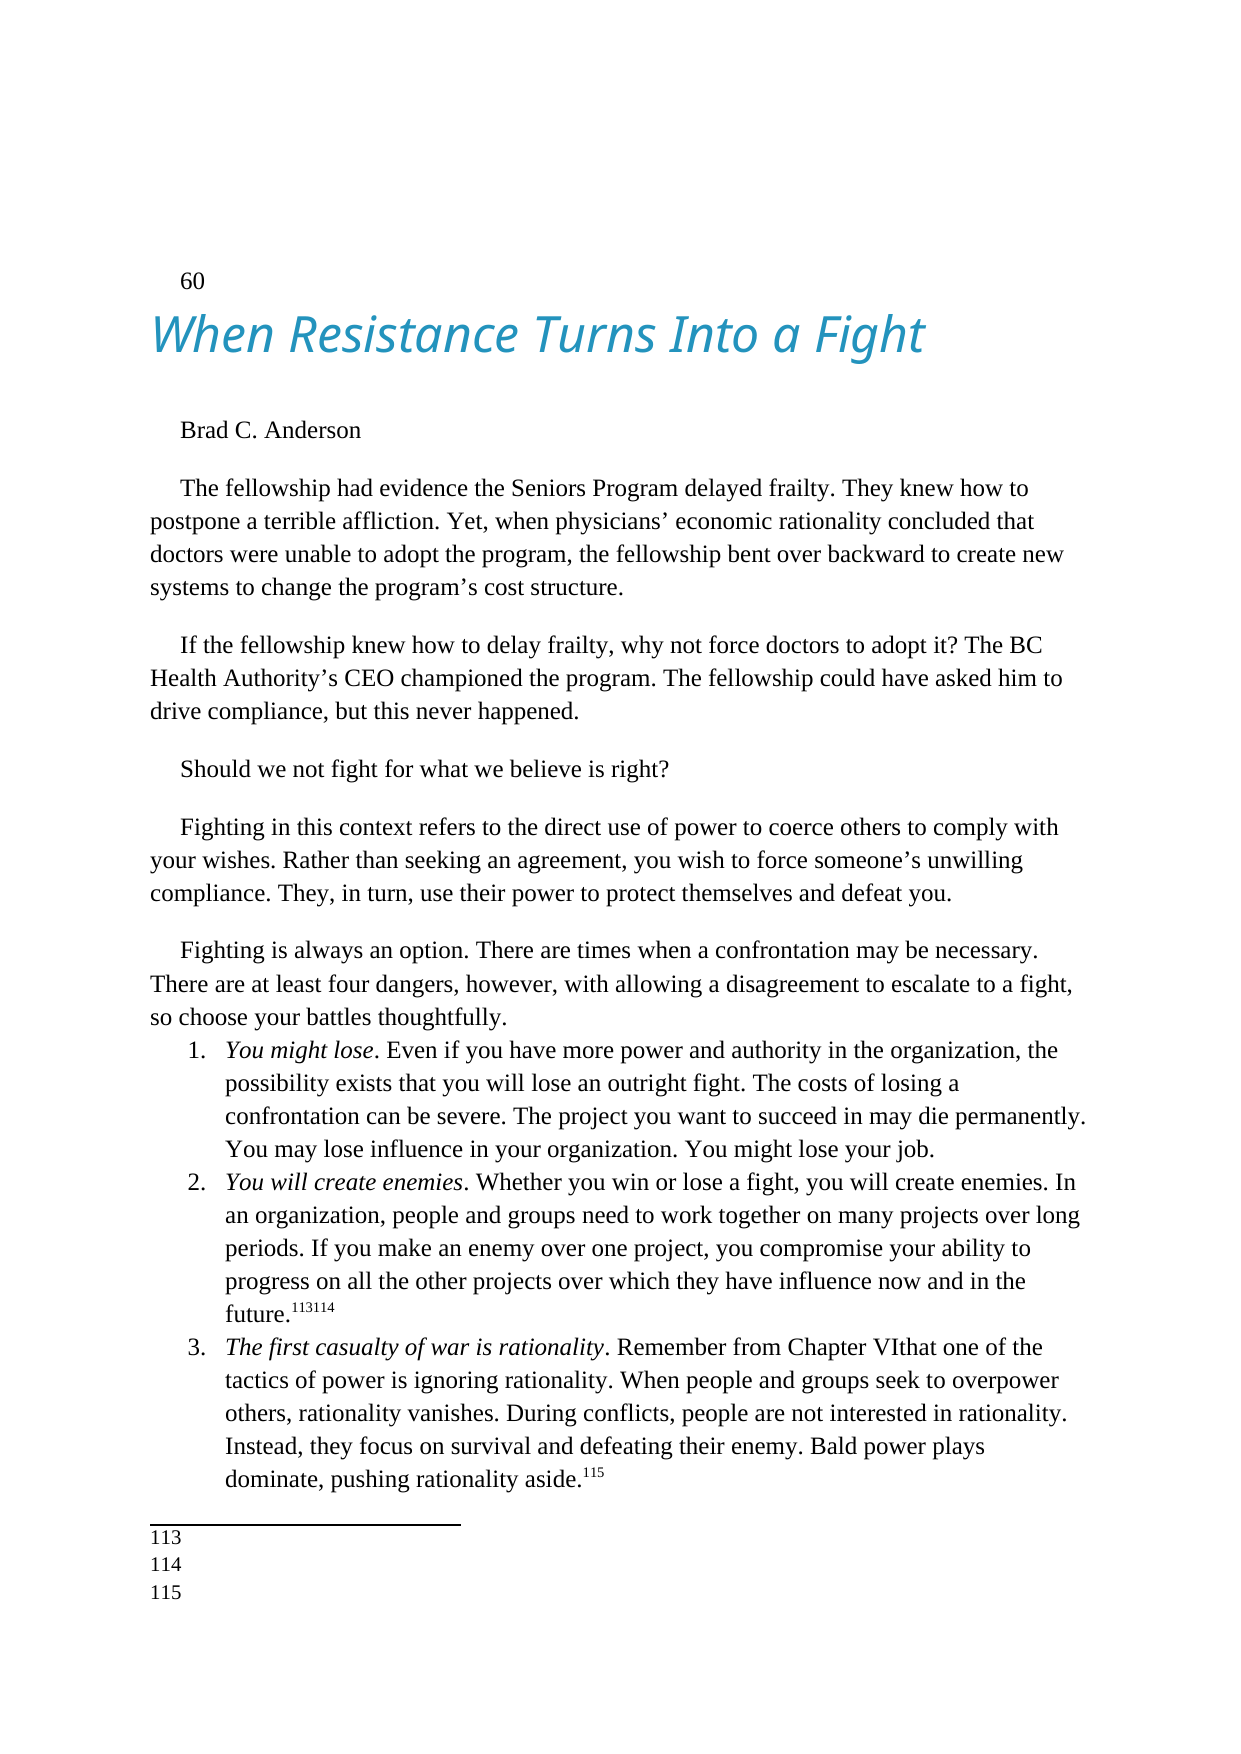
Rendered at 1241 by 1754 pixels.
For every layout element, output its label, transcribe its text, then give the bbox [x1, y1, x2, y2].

text The fellowship had evidence the Seniors Program delayed frailty. They knew how to postpone a terrible affliction. Yet, when physicians’ economic rationality concluded that doctors were unable to adopt the program, the fellowship bent over backward to create new systems to change the program’s cost structure. [150, 473, 1090, 601]
text 60 [150, 266, 1090, 295]
text Should we not fight for what we believe is right? [150, 754, 1090, 782]
subtitle When Resistance Turns Into a Fight [150, 299, 1090, 367]
list You might lose. Even if you have more power and authority in the organization, the possibility exists that you will lose an outright fight. The costs of losing a confrontation can be severe. The project you want to succeed in may die permanently. You may lose influence in your organization. You might lose your job. [187, 1035, 1090, 1162]
text Fighting in this context refers to the direct use of power to coerce others to comply with your wishes. Rather than seeking an agreement, you wish to force someone’s unwilling compliance. They, in turn, use their power to protect themselves and defeat you. [150, 812, 1090, 906]
text Fighting is always an option. There are times when a confrontation may be necessary. There are at least four dangers, however, with allowing a disagreement to escalate to a fight, so choose your battles thoughtfully. [150, 936, 1090, 1030]
text Brad C. Anderson [150, 415, 1090, 444]
text If the fellowship knew how to delay frailty, why not force doctors to adopt it? The BC Health Authority’s CEO championed the program. The fellowship could have asked him to drive compliance, but this never happened. [150, 630, 1090, 724]
list You will create enemies. Whether you win or lose a fight, you will create enemies. In an organization, people and groups need to work together on many projects over long periods. If you make an enemy over one project, you compromise your ability to progress on all the other projects over which they have influence now and in the future. [187, 1167, 1090, 1328]
list The first casualty of war is rationality. Remember from Chapter VIthat one of the tactics of power is ignoring rationality. When people and groups seek to overpower others, rationality vanishes. During conflicts, people are not interested in rationality. Instead, they focus on survival and defeating their enemy. Bald power plays dominate, pushing rationality aside. [187, 1332, 1090, 1493]
